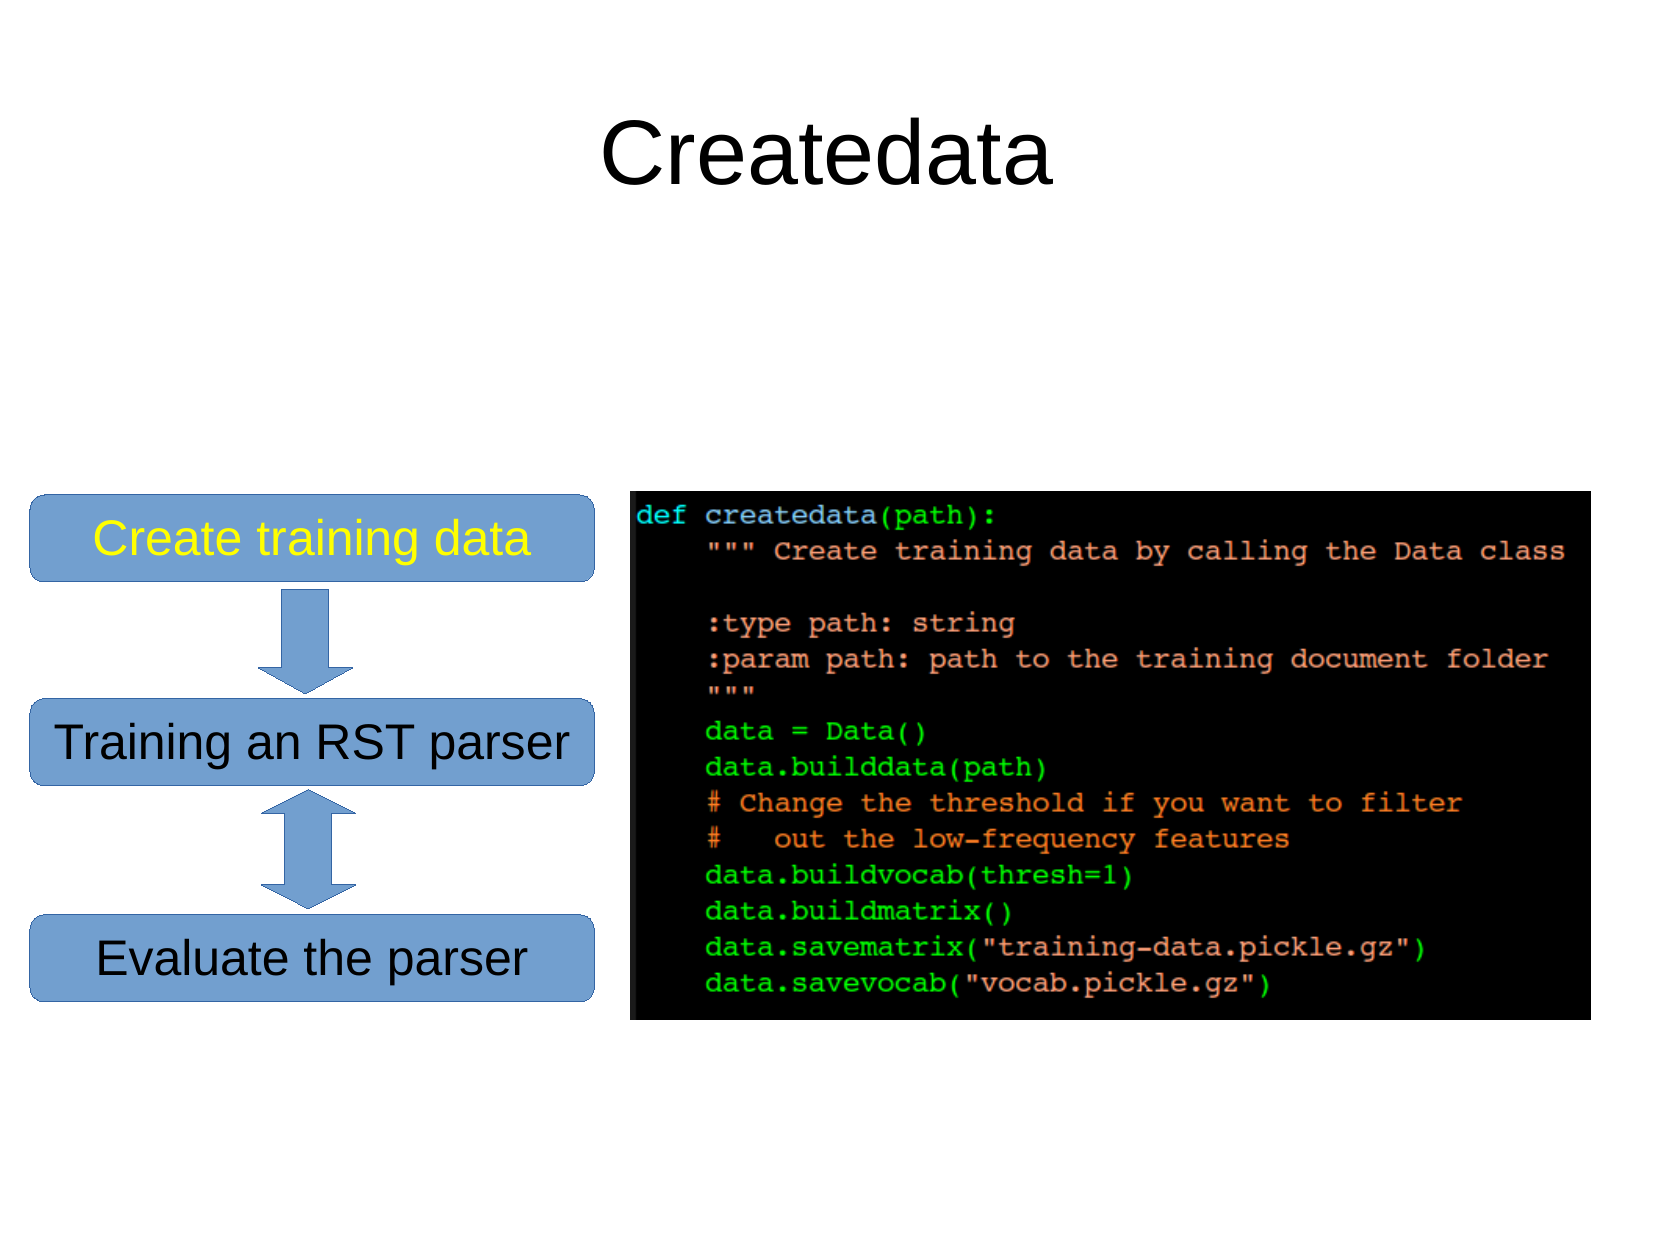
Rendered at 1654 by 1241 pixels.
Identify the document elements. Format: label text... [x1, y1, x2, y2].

text_box Evaluate the parser [29, 914, 595, 1002]
title Createdata [82, 49, 1571, 257]
picture [630, 491, 1591, 1021]
text_box [258, 589, 353, 694]
text_box Training an RST parser [29, 698, 595, 786]
text_box Create training data [29, 494, 595, 582]
text_box [261, 789, 356, 909]
